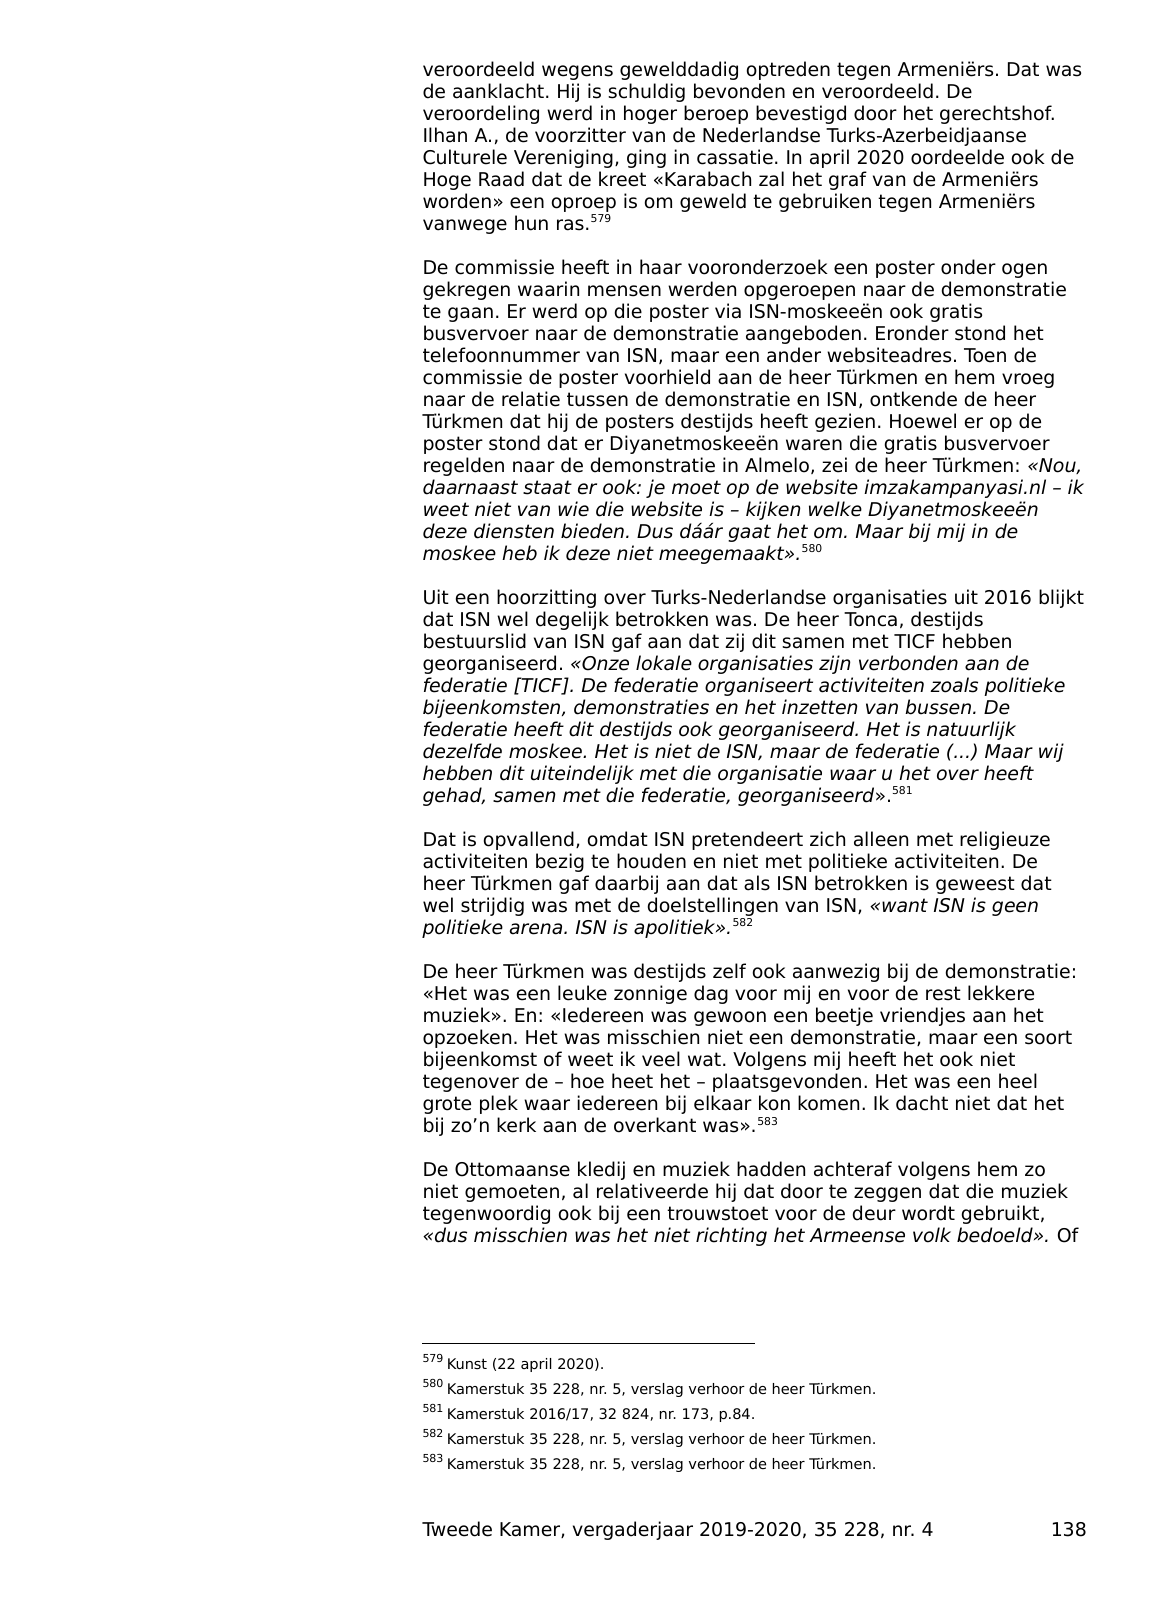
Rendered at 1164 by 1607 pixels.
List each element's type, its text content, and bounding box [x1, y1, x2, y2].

text De heer Türkmen was destijds zelf ook aanwezig bij de demonstratie: «Het was een leuke zonnige dag voor mij en voor de rest lekkere muziek». En: «Iedereen was gewoon een beetje vriendjes aan het opzoeken. Het was misschien niet een demonstratie, maar een soort bijeenkomst of weet ik veel wat. Volgens mij heeft het ook niet tegenover de – hoe heet het – plaatsgevonden. Het was een heel grote plek waar iedereen bij elkaar kon komen. Ik dacht niet dat het bij zo’n kerk aan de overkant was». [422, 961, 1087, 1137]
text Kamerstuk 35 228, nr. 5, verslag verhoor de heer Türkmen. [422, 1452, 1087, 1474]
text Kamerstuk 35 228, nr. 5, verslag verhoor de heer Türkmen. [422, 1427, 1087, 1449]
text Uit een hoorzitting over Turks-Nederlandse organisaties uit 2016 blijkt dat ISN wel degelijk betrokken was. De heer Tonca, destijds bestuurslid van ISN gaf aan dat zij dit samen met TICF hebben georganiseerd. «Onze lokale organisaties zijn verbonden aan de federatie [TICF]. De federatie organiseert activiteiten zoals politieke bijeenkomsten, demonstraties en het inzetten van bussen. De federatie heeft dit destijds ook georganiseerd. Het is natuurlijk dezelfde moskee. Het is niet de ISN, maar de federatie (...) Maar wij hebben dit uiteindelijk met die organisatie waar u het over heeft gehad, samen met die federatie, georganiseerd». [422, 587, 1087, 807]
text Kunst (22 april 2020). [422, 1352, 1087, 1374]
text Kamerstuk 2016/17, 32 824, nr. 173, p.84. [422, 1402, 1087, 1424]
text veroordeeld wegens gewelddadig optreden tegen Armeniërs. Dat was de aanklacht. Hij is schuldig bevonden en veroordeeld. De veroordeling werd in hoger beroep bevestigd door het gerechtshof. Ilhan A., de voorzitter van de Nederlandse Turks-Azerbeidjaanse Culturele Vereniging, ging in cassatie. In april 2020 oordeelde ook de Hoge Raad dat de kreet «Karabach zal het graf van de Armeniërs worden» een oproep is om geweld te gebruiken tegen Armeniërs vanwege hun ras. [422, 59, 1087, 235]
text De Ottomaanse kledij en muziek hadden achteraf volgens hem zo niet gemoeten, al relativeerde hij dat door te zeggen dat die muziek tegenwoordig ook bij een trouwstoet voor de deur wordt gebruikt, «dus misschien was het niet richting het Armeense volk bedoeld». Of [422, 1159, 1087, 1247]
text Dat is opvallend, omdat ISN pretendeert zich alleen met religieuze activiteiten bezig te houden en niet met politieke activiteiten. De heer Türkmen gaf daarbij aan dat als ISN betrokken is geweest dat wel strijdig was met de doelstellingen van ISN, «want ISN is geen politieke arena. ISN is apolitiek». [422, 829, 1087, 939]
text Kamerstuk 35 228, nr. 5, verslag verhoor de heer Türkmen. [422, 1377, 1087, 1399]
text De commissie heeft in haar vooronderzoek een poster onder ogen gekregen waarin mensen werden opgeroepen naar de demonstratie te gaan. Er werd op die poster via ISN-moskeeën ook gratis busvervoer naar de demonstratie aangeboden. Eronder stond het telefoonnummer van ISN, maar een ander websiteadres. Toen de commissie de poster voorhield aan de heer Türkmen en hem vroeg naar de relatie tussen de demonstratie en ISN, ontkende de heer Türkmen dat hij de posters destijds heeft gezien. Hoewel er op de poster stond dat er Diyanetmoskeeën waren die gratis busvervoer regelden naar de demonstratie in Almelo, zei de heer Türkmen: «Nou, daarnaast staat er ook: je moet op de website imzakampanyasi.nl – ik weet niet van wie die website is – kijken welke Diyanetmoskeeën deze diensten bieden. Dus dáár gaat het om. Maar bij mij in de moskee heb ik deze niet meegemaakt». [422, 257, 1087, 565]
